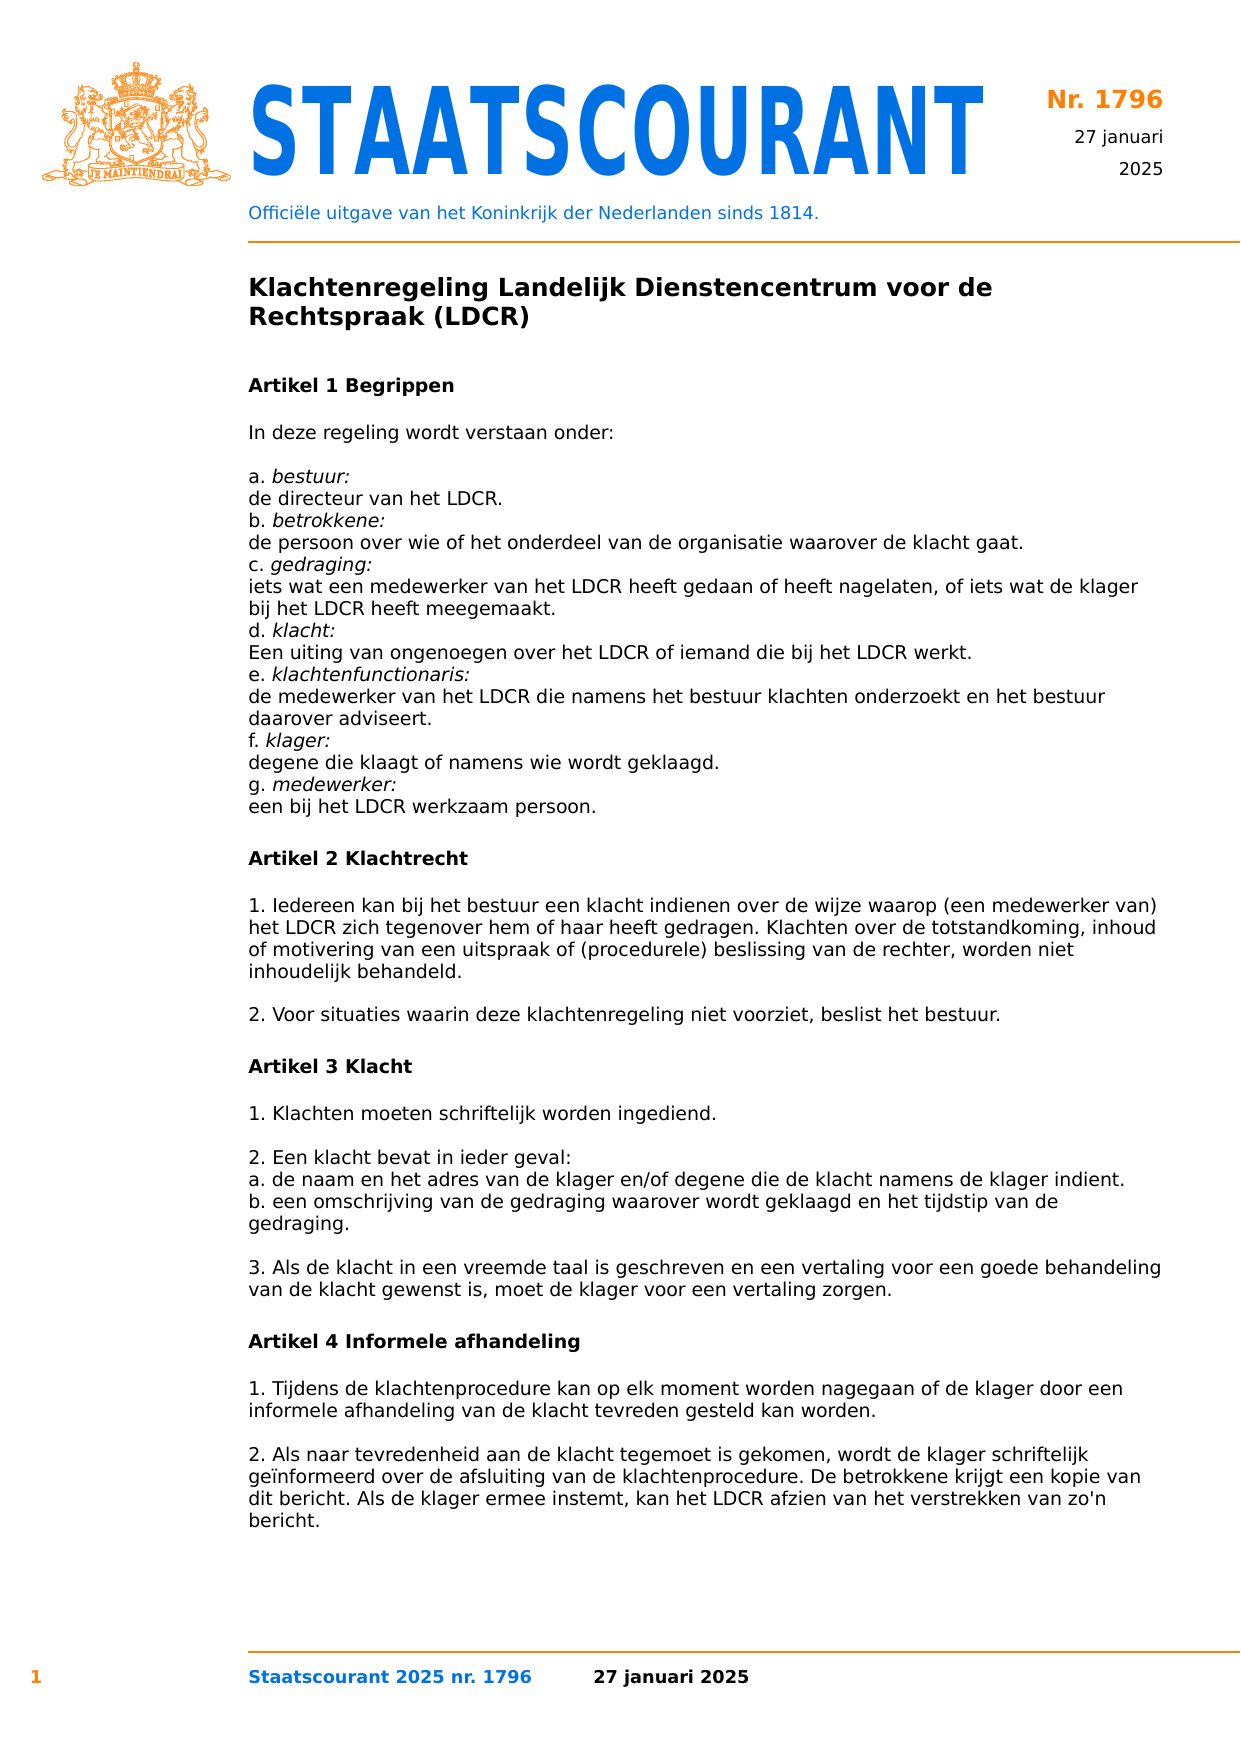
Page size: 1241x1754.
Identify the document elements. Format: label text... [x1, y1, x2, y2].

subtitle Artikel 3 Klacht [248, 1056, 1163, 1078]
picture [41, 62, 231, 186]
table_header [25, 62, 248, 241]
text 2. Voor situaties waarin deze klachtenregeling niet voorziet, beslist het bestuur. [248, 1004, 1163, 1026]
subtitle Klachtenregeling Landelijk Dienstencentrum voor de Rechtspraak (LDCR) [248, 273, 1163, 331]
subtitle Artikel 1 Begrippen [248, 375, 1163, 397]
text f. klager: [248, 730, 1163, 752]
subtitle Artikel 4 Informele afhandeling [248, 1331, 1163, 1353]
text de directeur van het LDCR. [248, 488, 1163, 510]
table_cell 27 januari [998, 121, 1240, 153]
text b. een omschrijving van de gedraging waarover wordt geklaagd en het tijdstip van de gedraging. [248, 1191, 1163, 1235]
table_cell 2025 [998, 153, 1240, 203]
text 3. Als de klacht in een vreemde taal is geschreven en een vertaling voor een goede behandeling van de klacht gewenst is, moet de klager voor een vertaling zorgen. [248, 1257, 1163, 1301]
text 2. Een klacht bevat in ieder geval: [248, 1147, 1163, 1169]
text e. klachtenfunctionaris: [248, 664, 1163, 686]
text iets wat een medewerker van het LDCR heeft gedaan of heeft nagelaten, of iets wat de klager bij het LDCR heeft meegemaakt. [248, 576, 1163, 620]
text 1. Klachten moeten schriftelijk worden ingediend. [248, 1103, 1163, 1125]
text de medewerker van het LDCR die namens het bestuur klachten onderzoekt en het bestuur daarover adviseert. [248, 686, 1163, 730]
text Een uiting van ongenoegen over het LDCR of iemand die bij het LDCR werkt. [248, 642, 1163, 664]
text de persoon over wie of het onderdeel van de organisatie waarover de klacht gaat. [248, 532, 1163, 554]
table_cell Officiële uitgave van het Koninkrijk der Nederlanden sinds 1814. [248, 203, 1240, 241]
text a. bestuur: [248, 466, 1163, 488]
text 2. Als naar tevredenheid aan de klacht tegemoet is gekomen, wordt de klager schriftelijk geïnformeerd over de afsluiting van de klachtenprocedure. De betrokkene krijgt een kopie van dit bericht. Als de klager ermee instemt, kan het LDCR afzien van het verstrekken van zo'n bericht. [248, 1444, 1163, 1532]
text 1. Iedereen kan bij het bestuur een klacht indienen over de wijze waarop (een medewerker van) het LDCR zich tegenover hem of haar heeft gedragen. Klachten over de totstandkoming, inhoud of motivering van een uitspraak of (procedurele) beslissing van de rechter, worden niet inhoudelijk behandeld. [248, 894, 1163, 982]
table_header STAATSCOURANT [248, 62, 998, 203]
text degene die klaagt of namens wie wordt geklaagd. [248, 752, 1163, 774]
text In deze regeling wordt verstaan onder: [248, 422, 1163, 444]
table_header Nr. 1796 [998, 62, 1240, 121]
text g. medewerker: [248, 774, 1163, 796]
text d. klacht: [248, 620, 1163, 642]
text b. betrokkene: [248, 510, 1163, 532]
subtitle Artikel 2 Klachtrecht [248, 848, 1163, 869]
text a. de naam en het adres van de klager en/of degene die de klacht namens de klager indient. [248, 1169, 1163, 1191]
text 1. Tijdens de klachtenprocedure kan op elk moment worden nagegaan of de klager door een informele afhandeling van de klacht tevreden gesteld kan worden. [248, 1378, 1163, 1422]
text een bij het LDCR werkzaam persoon. [248, 796, 1163, 818]
text c. gedraging: [248, 554, 1163, 576]
